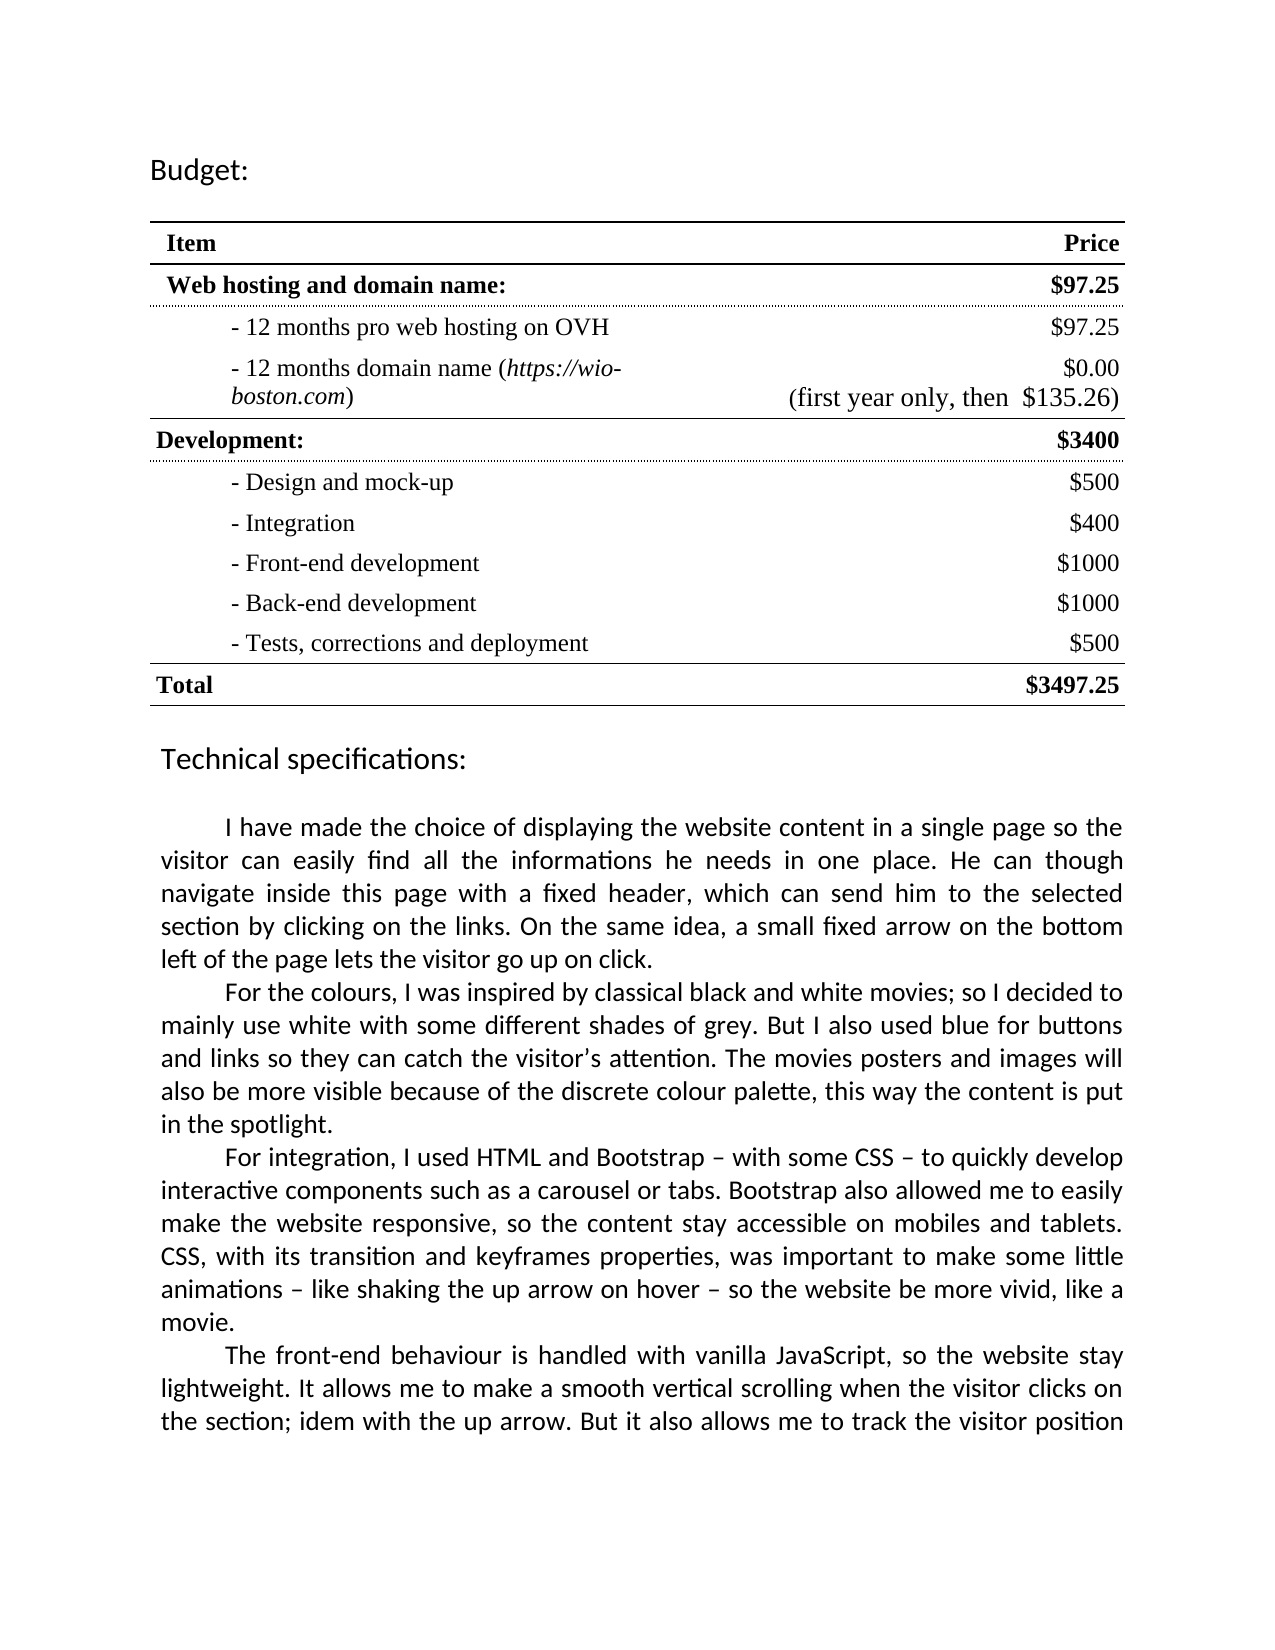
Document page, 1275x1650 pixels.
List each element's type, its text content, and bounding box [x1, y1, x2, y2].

table_cell $500 [638, 460, 1125, 502]
table_cell $1000 [638, 542, 1125, 582]
table_cell Total [150, 664, 637, 704]
text For integration, I used HTML and Bootstrap – with some CSS – to quickly develop interactive components such as a carousel or tabs. Bootstrap also allowed me to easily make the website responsive, so the content stay accessible on mobiles and tablets. CSS, with its transition and keyframes properties, was important to make some little animations – like shaking the up arrow on hover – so the website be more vivid, like a movie. [161, 1140, 1125, 1338]
table_cell - 12 months domain name (https://wio-boston.com) [150, 347, 637, 418]
table_cell - Integration [150, 502, 637, 542]
table_cell - 12 months pro web hosting on OVH [150, 305, 637, 347]
table_cell - Back-end development [150, 582, 637, 622]
text The front-end behaviour is handled with vanilla JavaScript, so the website stay lightweight. It allows me to make a smooth vertical scrolling when the visitor clicks on the section; idem with the up arrow. But it also allows me to track the visitor position [161, 1338, 1125, 1438]
table_header Item [150, 223, 637, 263]
table_cell $1000 [638, 582, 1125, 622]
text Technical specifications: [161, 739, 1125, 777]
table_cell - Front-end development [150, 542, 637, 582]
table_cell - Design and mock-up [150, 460, 637, 502]
table_cell $3497.25 [638, 664, 1125, 704]
table_cell $97.25 [638, 265, 1125, 305]
text I have made the choice of displaying the website content in a single page so the visitor can easily find all the informations he needs in one place. He can though navigate inside this page with a fixed header, which can send him to the selected section by clicking on the links. On the same idea, a small fixed arrow on the bottom left of the page lets the visitor go up on click. [161, 810, 1125, 975]
table_cell Web hosting and domain name: [150, 265, 637, 305]
table_cell $3400 [638, 419, 1125, 459]
table_header Price [638, 223, 1125, 263]
table_cell $400 [638, 502, 1125, 542]
table_cell $0.00 (first year only, then $135.26) [638, 347, 1125, 418]
text For the colours, I was inspired by classical black and white movies; so I decided to mainly use white with some different shades of grey. But I also used blue for buttons and links so they can catch the visitor’s attention. The movies posters and images will also be more visible because of the discrete colour palette, this way the content is put in the spotlight. [161, 975, 1125, 1140]
table_cell $500 [638, 623, 1125, 663]
table_cell $97.25 [638, 305, 1125, 347]
table_cell - Tests, corrections and deployment [150, 623, 637, 663]
text Budget: [150, 150, 1125, 188]
table_cell Development: [150, 419, 637, 459]
